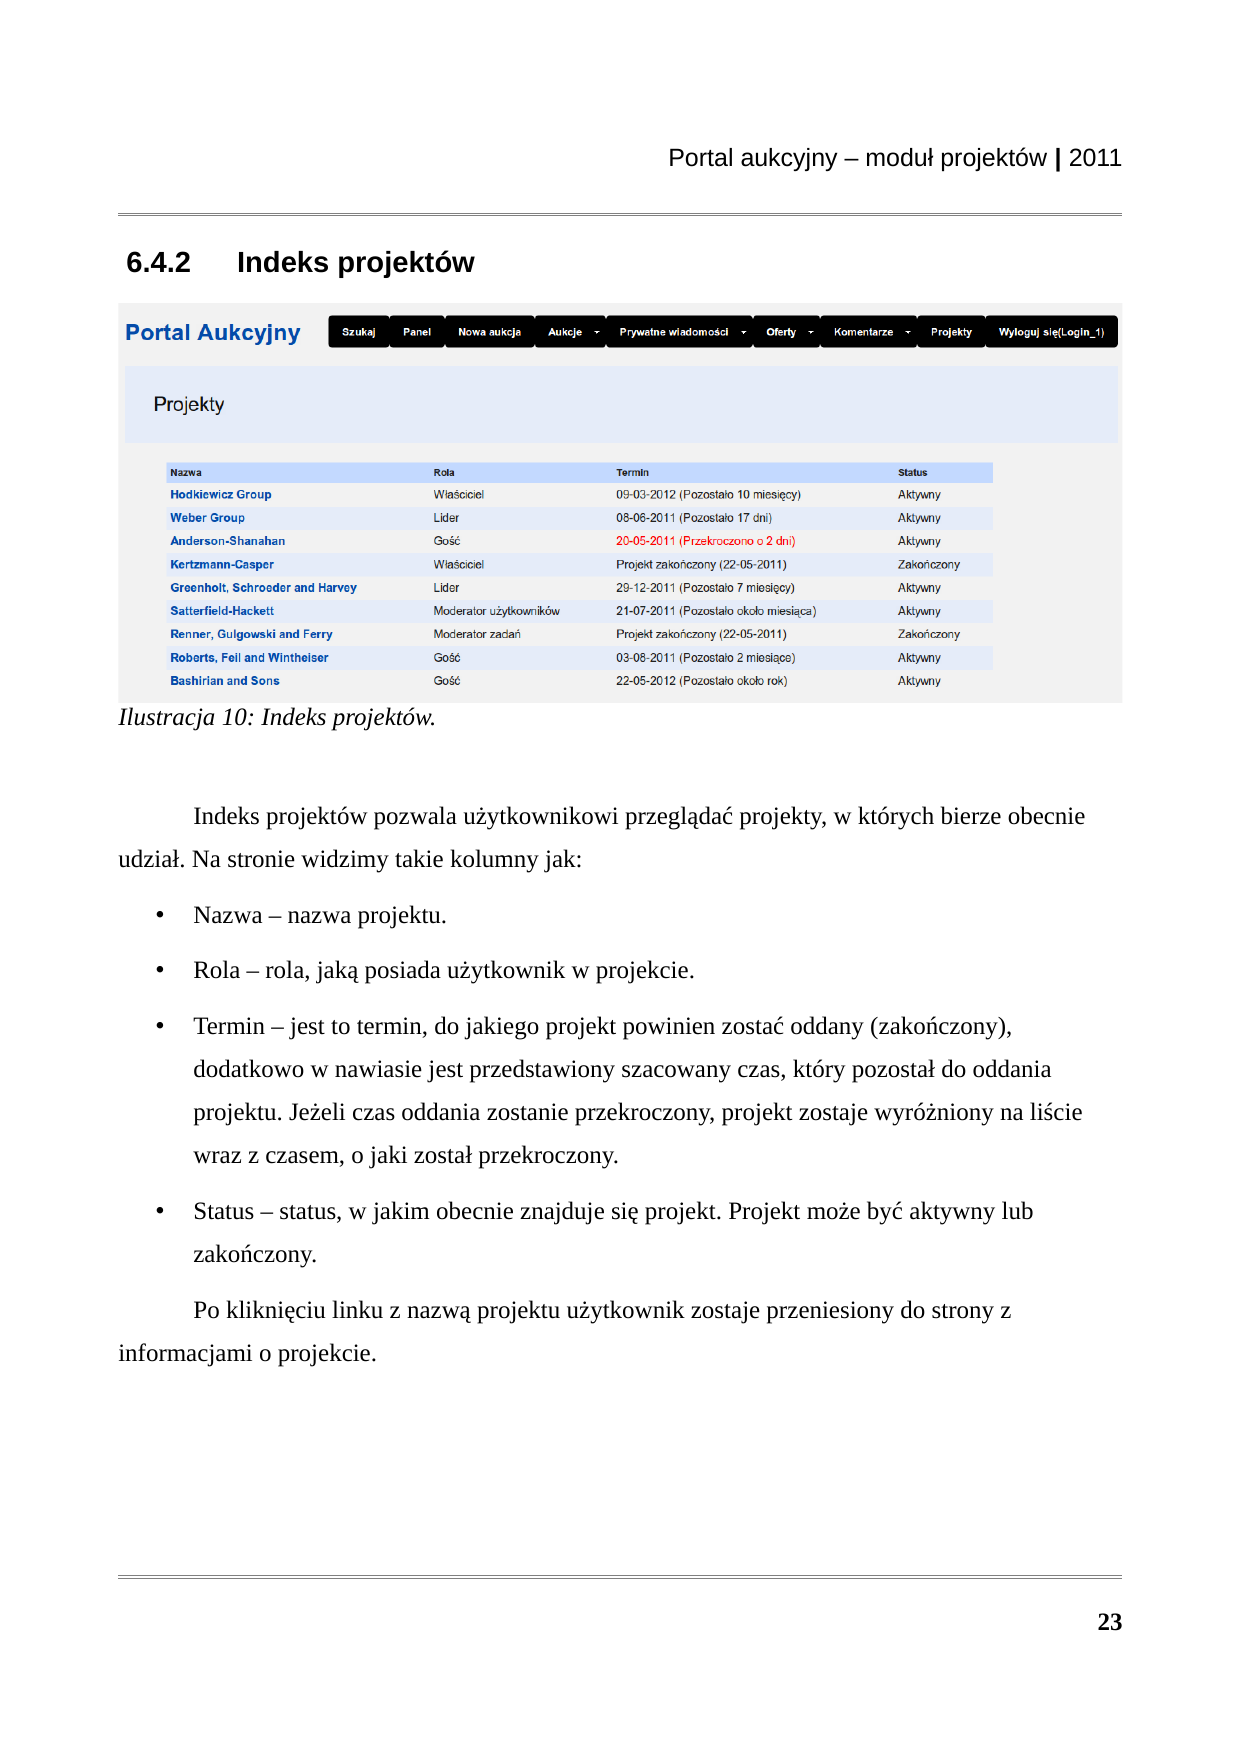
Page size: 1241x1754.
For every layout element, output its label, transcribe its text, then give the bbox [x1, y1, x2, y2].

list Termin – jest to termin, do jakiego projekt powinien zostać oddany (zakończony), dodatkowo w nawiasie jest przedstawiony szacowany czas, który pozostał do oddania projektu. Jeżeli czas oddania zostanie przekroczony, projekt zostaje wyróżniony na liście wraz z czasem, o jaki został przekroczony. [156, 1011, 1122, 1169]
subtitle Indeks projektów [118, 245, 1122, 278]
list Nazwa – nazwa projektu. [156, 900, 1122, 929]
picture [118, 303, 1123, 703]
text Po kliknięciu linku z nazwą projektu użytkownik zostaje przeniesiony do strony z informacjami o projekcie. [118, 1295, 1122, 1367]
text Indeks projektów pozwala użytkownikowi przeglądać projekty, w których bierze obecnie udział. Na stronie widzimy takie kolumny jak: [118, 801, 1122, 873]
list Rola – rola, jaką posiada użytkownik w projekcie. [156, 956, 1122, 984]
list Status – status, w jakim obecnie znajduje się projekt. Projekt może być aktywny lub zakończony. [156, 1196, 1122, 1268]
text Ilustracja 10: Indeks projektów. [118, 703, 1122, 731]
